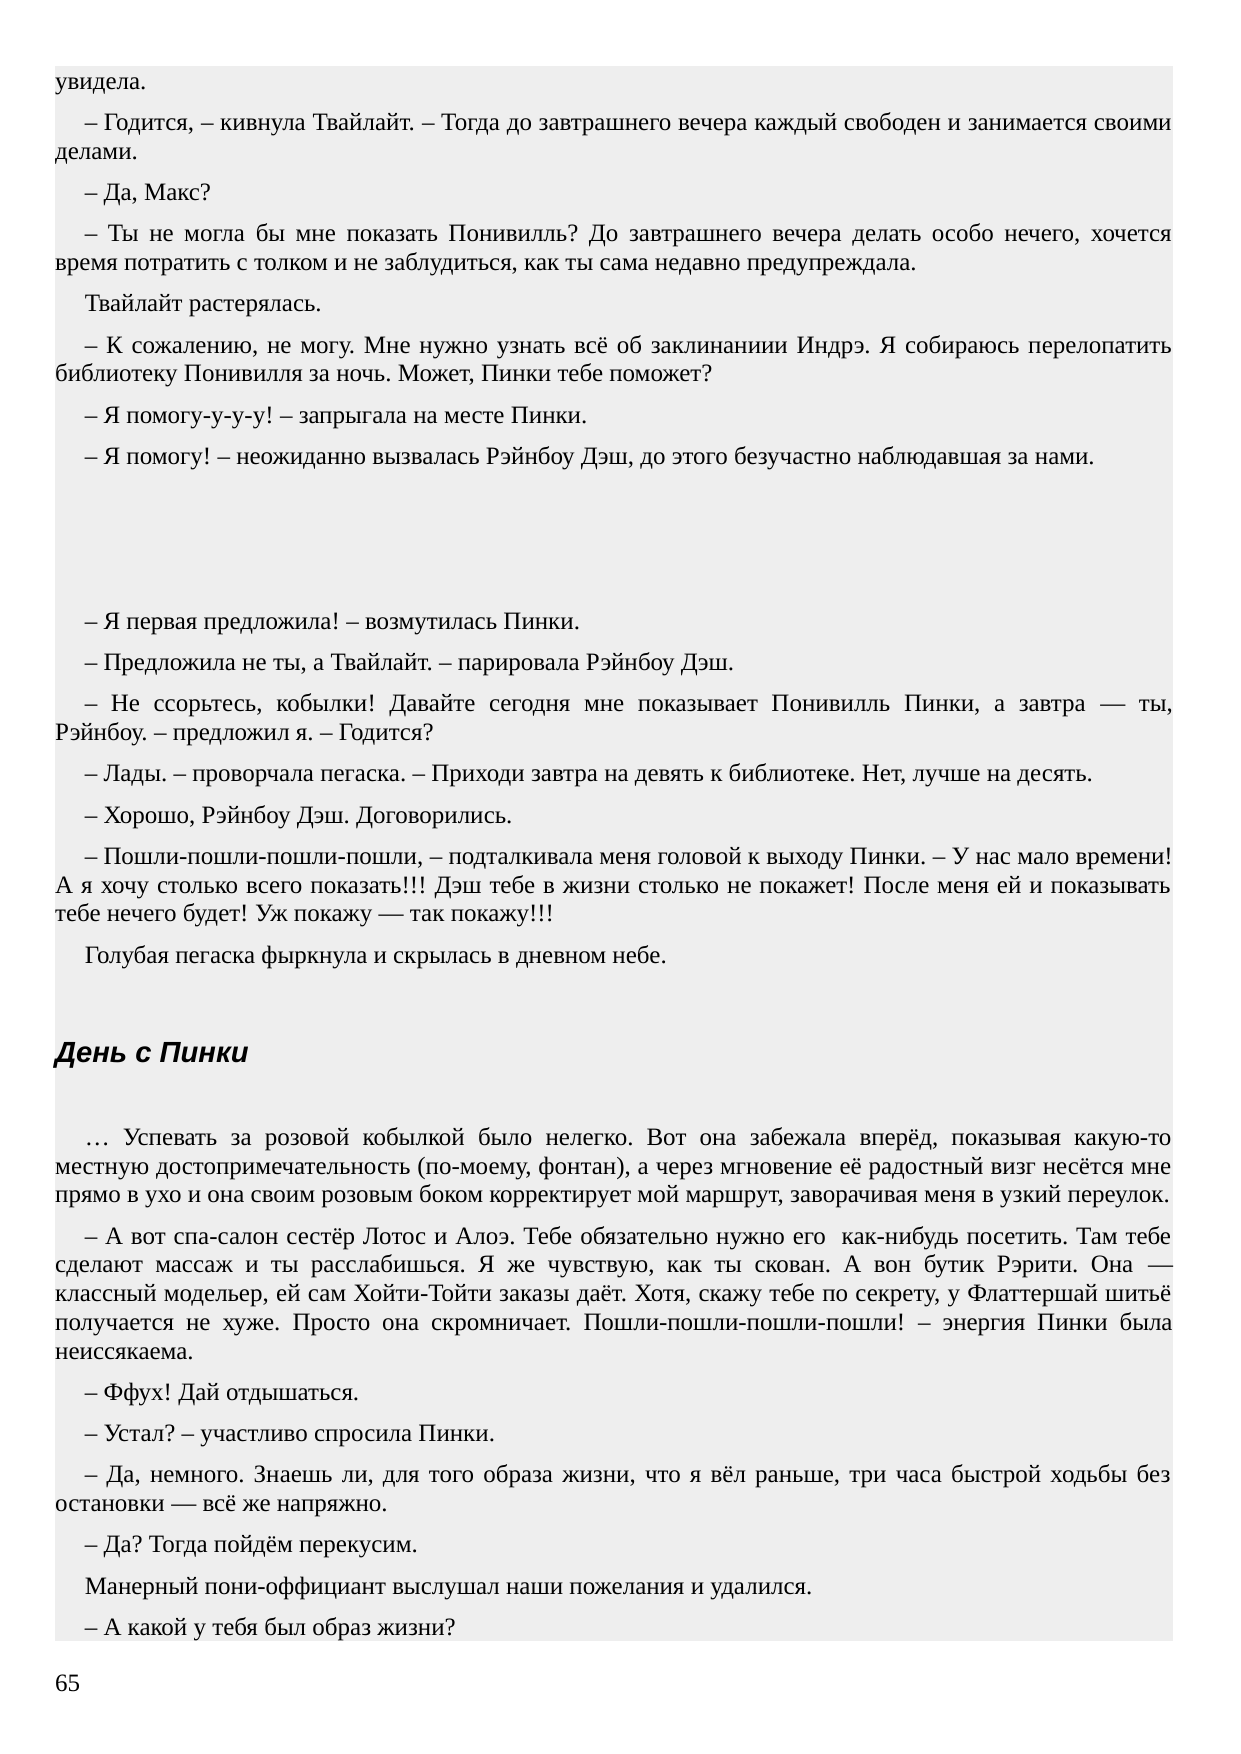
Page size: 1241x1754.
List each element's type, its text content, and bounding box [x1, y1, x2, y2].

text увидела. [55, 66, 1173, 95]
text Манерный пони-оффициант выслушал наши пожелания и удалился. [55, 1571, 1173, 1599]
text – А какой у тебя был образ жизни? [55, 1612, 1173, 1641]
text – Я помогу! – неожиданно вызвалась Рэйнбоу Дэш, до этого безучастно наблюдавшая за нами. [55, 441, 1173, 470]
text Твайлайт растерялась. [55, 288, 1173, 317]
text – Предложила не ты, а Твайлайт. – парировала Рэйнбоу Дэш. [55, 647, 1173, 676]
text – Не ссорьтесь, кобылки! Давайте сегодня мне показывает Понивилль Пинки, а завтра — ты, Рэйнбоу. – предложил я. – Годится? [55, 688, 1173, 746]
text – Пошли-пошли-пошли-пошли, – подталкивала меня головой к выходу Пинки. – У нас мало времени! А я хочу столько всего показать!!! Дэш тебе в жизни столько не покажет! После меня ей и показывать тебе нечего будет! Уж покажу — так покажу!!! [55, 841, 1173, 927]
text … Успевать за розовой кобылкой было нелегко. Вот она забежала вперёд, показывая какую-то местную достопримечательность (по-моему, фонтан), а через мгновение её радостный визг несётся мне прямо в ухо и она своим розовым боком корректирует мой маршрут, заворачивая меня в узкий переулок. [55, 1122, 1173, 1208]
text – Лады. – проворчала пегаска. – Приходи завтра на девять к библиотеке. Нет, лучше на десять. [55, 758, 1173, 787]
text – К сожалению, не могу. Мне нужно узнать всё об заклинаниии Индрэ. Я собираюсь перелопатить библиотеку Понивилля за ночь. Может, Пинки тебе поможет? [55, 330, 1173, 387]
text – Да? Тогда пойдём перекусим. [55, 1529, 1173, 1558]
text – Да, Макс? [55, 177, 1173, 206]
text – Устал? – участливо спросила Пинки. [55, 1418, 1173, 1447]
text – Ты не могла бы мне показать Понивилль? До завтрашнего вечера делать особо нечего, хочется время потратить с толком и не заблудиться, как ты сама недавно предупреждала. [55, 218, 1173, 276]
text – Годится, – кивнула Твайлайт. – Тогда до завтрашнего вечера каждый свободен и занимается своими делами. [55, 107, 1173, 165]
text – Я помогу-у-у-у! – запрыгала на месте Пинки. [55, 400, 1173, 428]
text – Я первая предложила! – возмутилась Пинки. [55, 606, 1173, 635]
text – Ффух! Дай отдышаться. [55, 1377, 1173, 1406]
text – Хорошо, Рэйнбоу Дэш. Договорились. [55, 800, 1173, 828]
text – А вот спа-салон сестёр Лотос и Алоэ. Тебе обязательно нужно его как-нибудь посетить. Там тебе сделают массаж и ты расслабишься. Я же чувствую, как ты скован. А вон бутик Рэрити. Она — классный модельер, ей сам Хойти-Тойти заказы даёт. Хотя, скажу тебе по секрету, у Флаттершай шитьё получается не хуже. Просто она скромничает. Пошли-пошли-пошли-пошли! – энергия Пинки была неиссякаема. [55, 1221, 1173, 1364]
text – Да, немного. Знаешь ли, для того образа жизни, что я вёл раньше, три часа быстрой ходьбы без остановки — всё же напряжно. [55, 1459, 1173, 1517]
text Голубая пегаска фыркнула и скрылась в дневном небе. [55, 940, 1173, 968]
subtitle День с Пинки [55, 1035, 1173, 1068]
